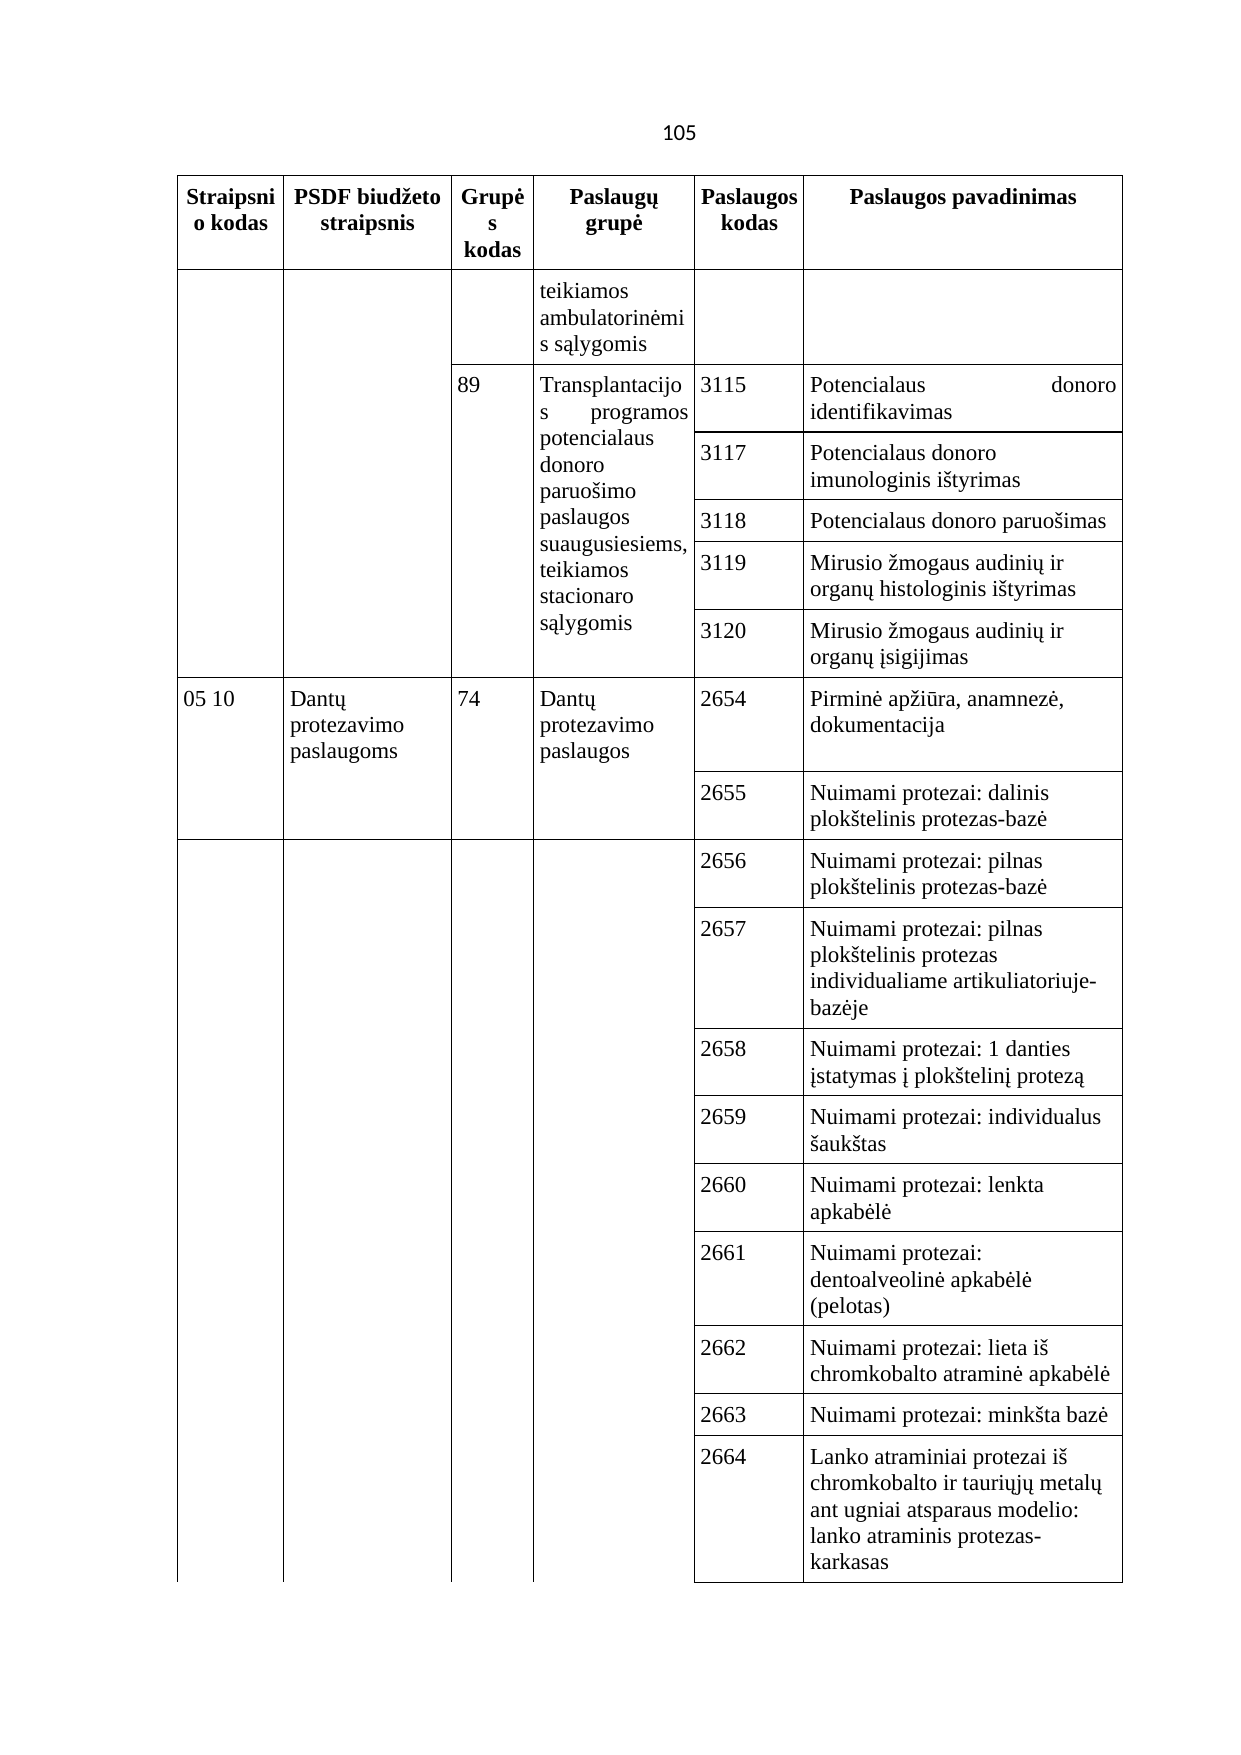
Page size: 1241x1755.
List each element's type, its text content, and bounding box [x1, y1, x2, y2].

table_cell Potencialaus donoro imunologinis ištyrimas [804, 433, 1122, 499]
table_cell 2663 [695, 1394, 803, 1435]
table_cell Nuimami protezai: 1 danties įstatymas į plokštelinį protezą [804, 1029, 1122, 1095]
table_cell Nuimami protezai: individualus šaukštas [804, 1096, 1122, 1163]
table_cell [284, 1028, 451, 1095]
table_cell Nuimami protezai: pilnas plokštelinis protezas-bazė [804, 840, 1122, 907]
table_cell 3119 [695, 542, 803, 609]
table_cell Nuimami protezai: lenkta apkabėlė [804, 1164, 1122, 1231]
table_cell Nuimami protezai: dentoalveolinė apkabėlė (pelotas) [804, 1232, 1122, 1325]
table_cell 2657 [695, 908, 803, 1027]
table_cell [284, 771, 451, 839]
table_header Paslaugos kodas [695, 176, 803, 269]
table_cell [284, 840, 451, 907]
table_cell 2661 [695, 1232, 803, 1325]
table_cell [534, 1231, 694, 1325]
table_cell 2655 [695, 772, 803, 839]
table_cell [284, 1095, 451, 1163]
table_cell Potencialaus donoro identifikavimas [804, 365, 1122, 431]
table_cell [452, 1435, 533, 1582]
table_cell 2660 [695, 1164, 803, 1231]
table_cell [534, 771, 694, 839]
table_cell 2659 [695, 1096, 803, 1163]
table_cell [178, 840, 283, 907]
table_cell [284, 907, 451, 1027]
table_cell Dantų protezavimo paslaugoms [284, 678, 451, 771]
table_cell [534, 907, 694, 1027]
table_cell [534, 1435, 694, 1582]
table_cell 2654 [695, 678, 803, 771]
table_cell [452, 1325, 533, 1393]
table_cell [452, 1393, 533, 1435]
table_cell [178, 1163, 283, 1231]
table_cell [284, 270, 451, 677]
table_cell [452, 840, 533, 907]
table_cell [178, 1095, 283, 1163]
table_cell [178, 907, 283, 1027]
table_header Straipsnio kodas [178, 176, 283, 269]
table_cell [534, 840, 694, 907]
table_cell [534, 1325, 694, 1393]
table_cell [178, 1393, 283, 1435]
table_cell Nuimami protezai: pilnas plokštelinis protezas individualiame artikuliatoriuje-bazėje [804, 908, 1122, 1027]
table_cell [695, 270, 803, 363]
table_cell [452, 270, 533, 363]
table_cell [452, 1231, 533, 1325]
table_cell [284, 1435, 451, 1582]
table_cell 05 10 [178, 678, 283, 771]
table_cell [284, 1393, 451, 1435]
table_cell Mirusio žmogaus audinių ir organų histologinis ištyrimas [804, 542, 1122, 609]
table_cell Nuimami protezai: lieta iš chromkobalto atraminė apkabėlė [804, 1326, 1122, 1393]
table_cell Dantų protezavimo paslaugos [534, 678, 694, 771]
table_cell 3120 [695, 610, 803, 677]
table_cell 89 [452, 365, 533, 677]
table_header Grupės kodas [452, 176, 533, 269]
table_cell [452, 771, 533, 839]
table_cell 3118 [695, 500, 803, 541]
table_cell 2656 [695, 840, 803, 907]
table_cell 2662 [695, 1326, 803, 1393]
table_cell [534, 1393, 694, 1435]
table_cell [534, 1163, 694, 1231]
table_cell [534, 1028, 694, 1095]
table_header PSDF biudžeto straipsnis [284, 176, 451, 269]
table_cell Lanko atraminiai protezai iš chromkobalto ir tauriųjų metalų ant ugniai atsparaus modelio: lanko atraminis protezas-karkasas [804, 1436, 1122, 1582]
table_cell Mirusio žmogaus audinių ir organų įsigijimas [804, 610, 1122, 677]
table_cell [284, 1325, 451, 1393]
table_cell [284, 1231, 451, 1325]
table_cell 3115 [695, 365, 803, 431]
table_cell [452, 1028, 533, 1095]
table_cell [452, 1095, 533, 1163]
table_header Paslaugos pavadinimas [804, 176, 1122, 269]
table_cell [178, 1435, 283, 1582]
table_cell [178, 1231, 283, 1325]
table_cell [178, 270, 283, 677]
table_cell 3117 [695, 433, 803, 499]
table_cell [178, 771, 283, 839]
table_cell Nuimami protezai: minkšta bazė [804, 1394, 1122, 1435]
table_header Paslaugų grupė [534, 176, 694, 269]
table_cell [804, 270, 1122, 363]
table_cell teikiamos ambulatorinėmis sąlygomis [534, 270, 694, 363]
table_cell Potencialaus donoro paruošimas [804, 500, 1122, 541]
table_cell [534, 1095, 694, 1163]
table_cell Transplantacijos programos potencialaus donoro paruošimo paslaugos suaugusiesiems, teikiamos stacionaro sąlygomis [534, 365, 694, 677]
table_cell Nuimami protezai: dalinis plokštelinis protezas-bazė [804, 772, 1122, 839]
table_cell 2664 [695, 1436, 803, 1582]
table_cell Pirminė apžiūra, anamnezė, dokumentacija [804, 678, 1122, 771]
table_cell [284, 1163, 451, 1231]
table_cell [452, 1163, 533, 1231]
table_cell 74 [452, 678, 533, 771]
table_cell 2658 [695, 1029, 803, 1095]
table_cell [178, 1325, 283, 1393]
table_cell [452, 907, 533, 1027]
table_cell [178, 1028, 283, 1095]
